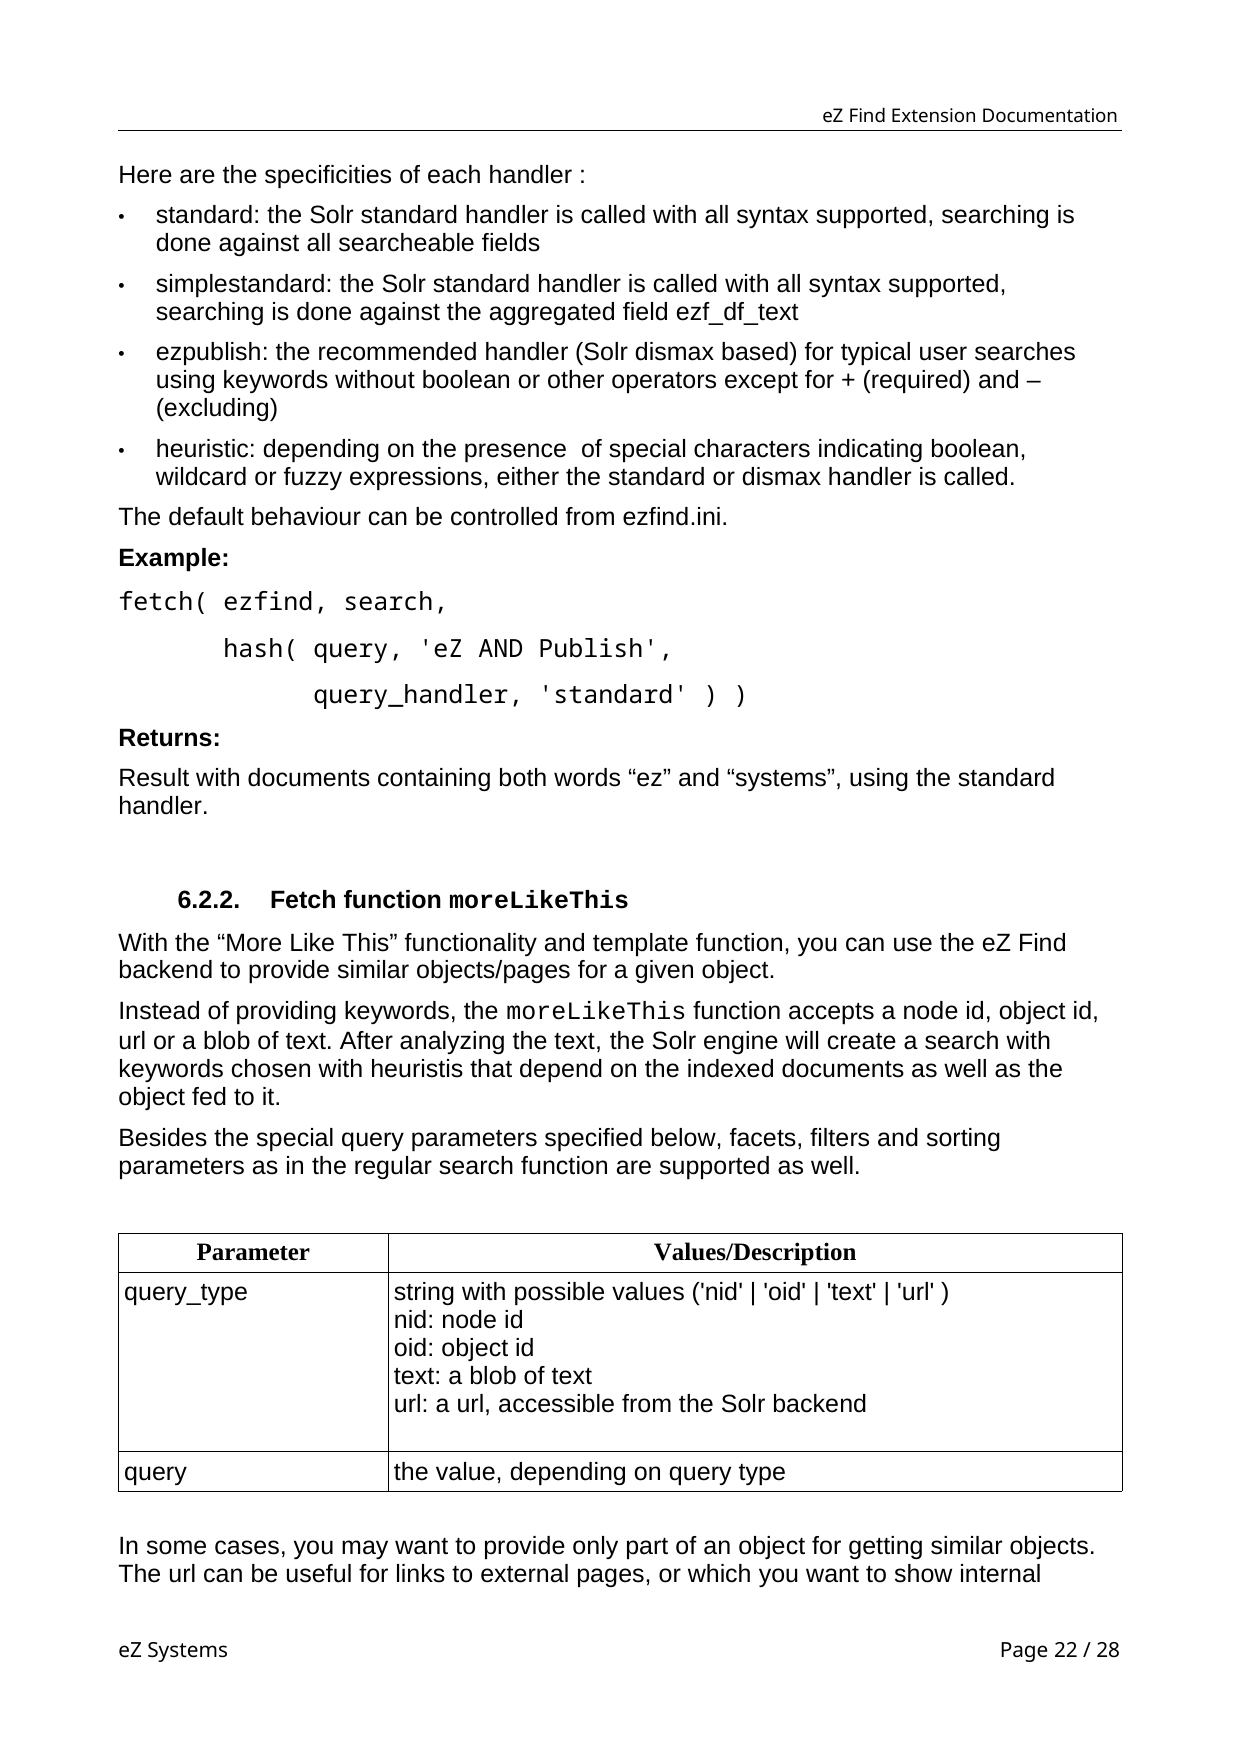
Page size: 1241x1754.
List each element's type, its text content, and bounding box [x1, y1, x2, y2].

text Result with documents containing both words “ez” and “systems”, using the standard handler. [118, 764, 1122, 820]
list heuristic: depending on the presence of special characters indicating boolean, wildcard or fuzzy expressions, either the standard or dismax handler is called. [118, 434, 1122, 491]
text With the “More Like This” functionality and template function, you can use the eZ Find backend to provide similar objects/pages for a given object. [118, 928, 1122, 984]
table_cell query [119, 1452, 388, 1491]
table_cell query_type [119, 1273, 388, 1451]
text In some cases, you may want to provide only part of an object for getting similar objects. The url can be useful for links to external pages, or which you want to show internal [118, 1532, 1122, 1588]
text Instead of providing keywords, the moreLikeThis function accepts a node id, object id, url or a blob of text. After analyzing the text, the Solr engine will create a search with keywords chosen with heuristis that depend on the indexed documents as well as the object fed to it. [118, 997, 1122, 1111]
text hash( query, 'eZ AND Publish', [118, 631, 1122, 664]
text fetch( ezfind, search, [118, 584, 1122, 618]
text Here are the specificities of each handler : [118, 160, 1122, 188]
text query_handler, 'standard' ) ) [118, 677, 1122, 711]
text Returns: [118, 723, 1122, 751]
table_cell string with possible values ('nid' | 'oid' | 'text' | 'url' ) nid: node id oid: object id text: a blob of text url: a url, accessible from the Solr backend [389, 1273, 1122, 1451]
text Besides the special query parameters specified below, facets, filters and sorting parameters as in the regular search function are supported as well. [118, 1123, 1122, 1179]
text Example: [118, 543, 1122, 572]
list ezpublish: the recommended handler (Solr dismax based) for typical user searches using keywords without boolean or other operators except for + (required) and – (excluding) [118, 338, 1122, 422]
list simplestandard: the Solr standard handler is called with all syntax supported, searching is done against the aggregated field ezf_df_text [118, 269, 1122, 325]
table_cell the value, depending on query type [389, 1452, 1122, 1491]
list standard: the Solr standard handler is called with all syntax supported, searching is done against all searcheable fields [118, 201, 1122, 257]
table_header Parameter [119, 1234, 388, 1272]
text The default behaviour can be controlled from ezfind.ini. [118, 503, 1122, 531]
subtitle Fetch function moreLikeThis [177, 886, 1122, 916]
table_header Values/Description [389, 1234, 1122, 1272]
